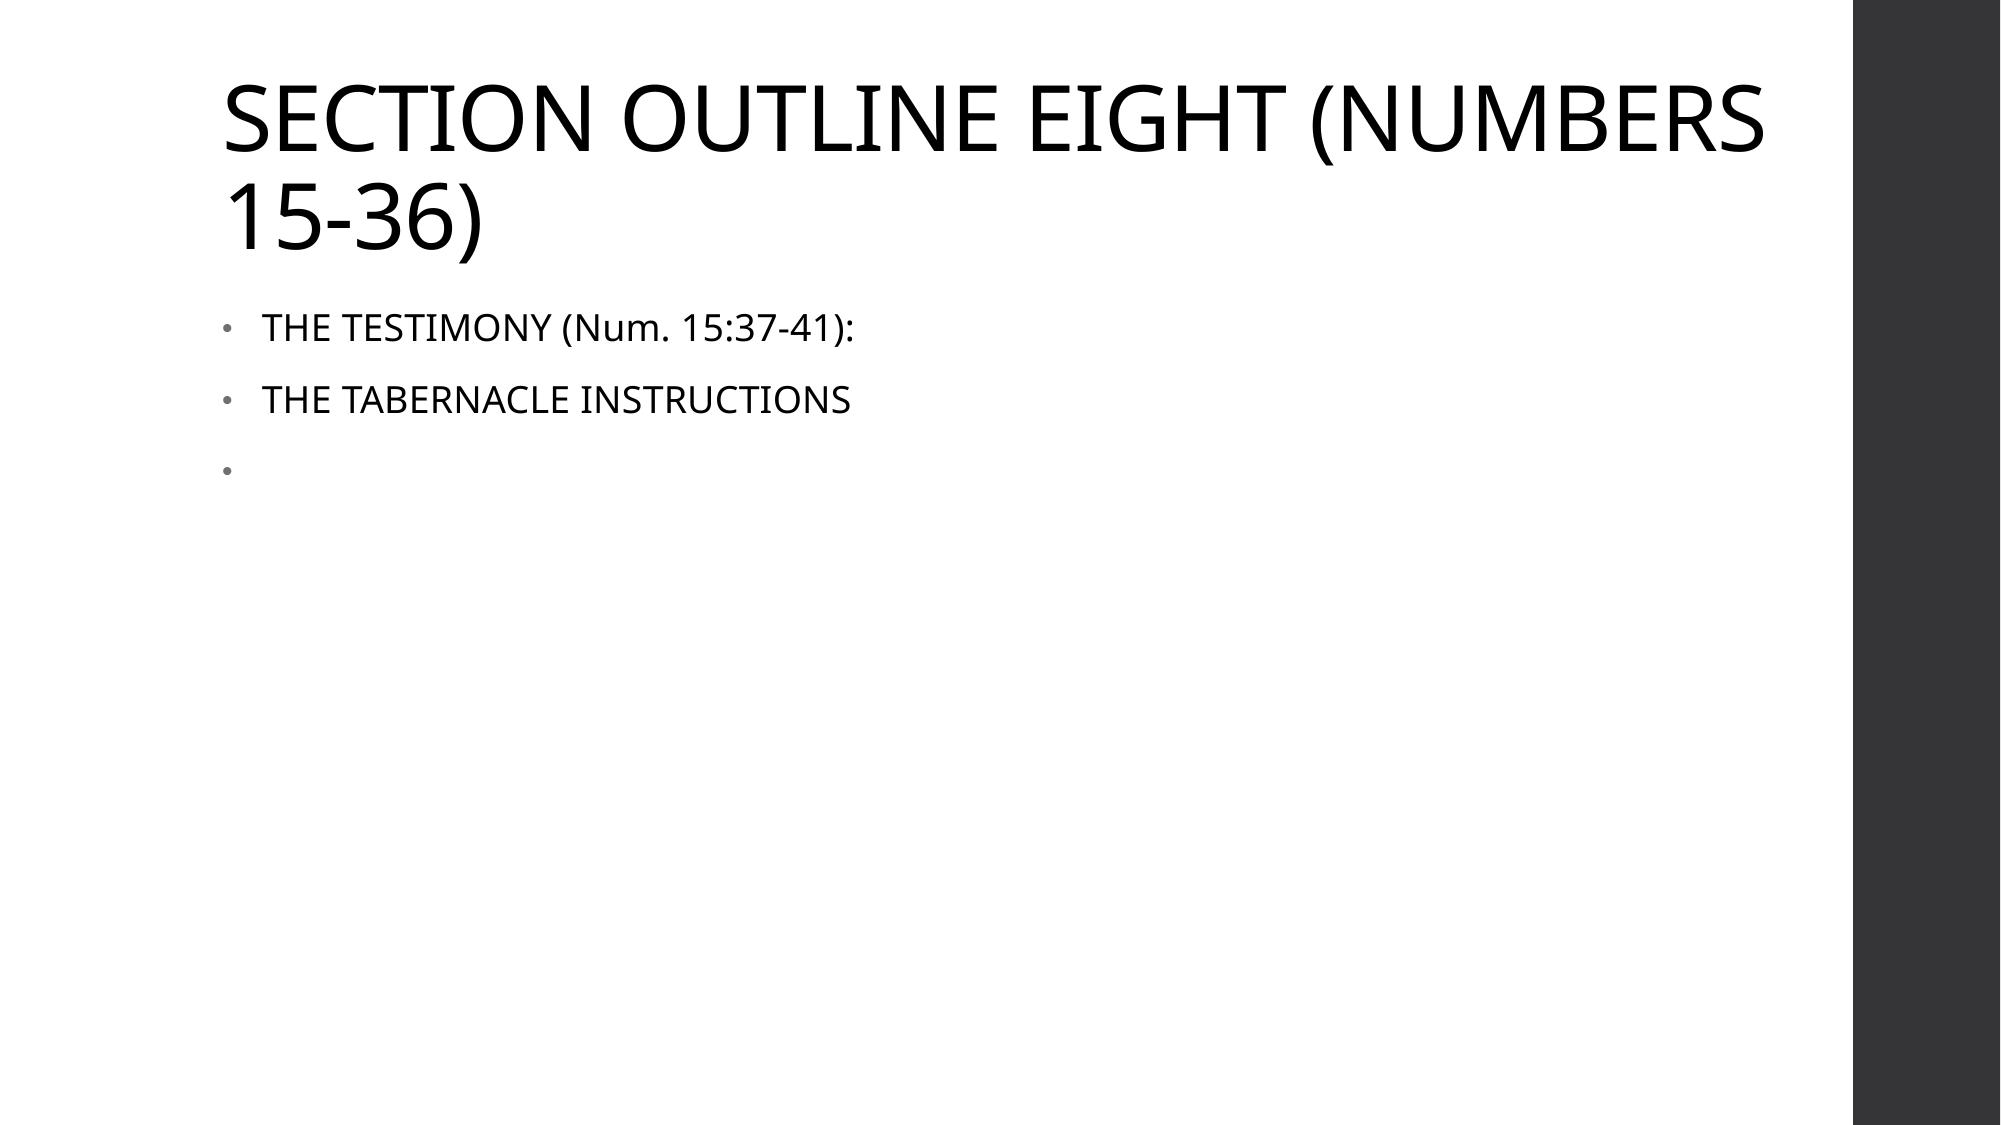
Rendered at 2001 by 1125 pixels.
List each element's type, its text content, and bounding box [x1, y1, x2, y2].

title SECTION OUTLINE EIGHT (NUMBERS 15-36) [206, 60, 1797, 278]
list THE TESTIMONY (Num. 15:37-41): THE TABERNACLE INSTRUCTIONS [206, 299, 1617, 1014]
